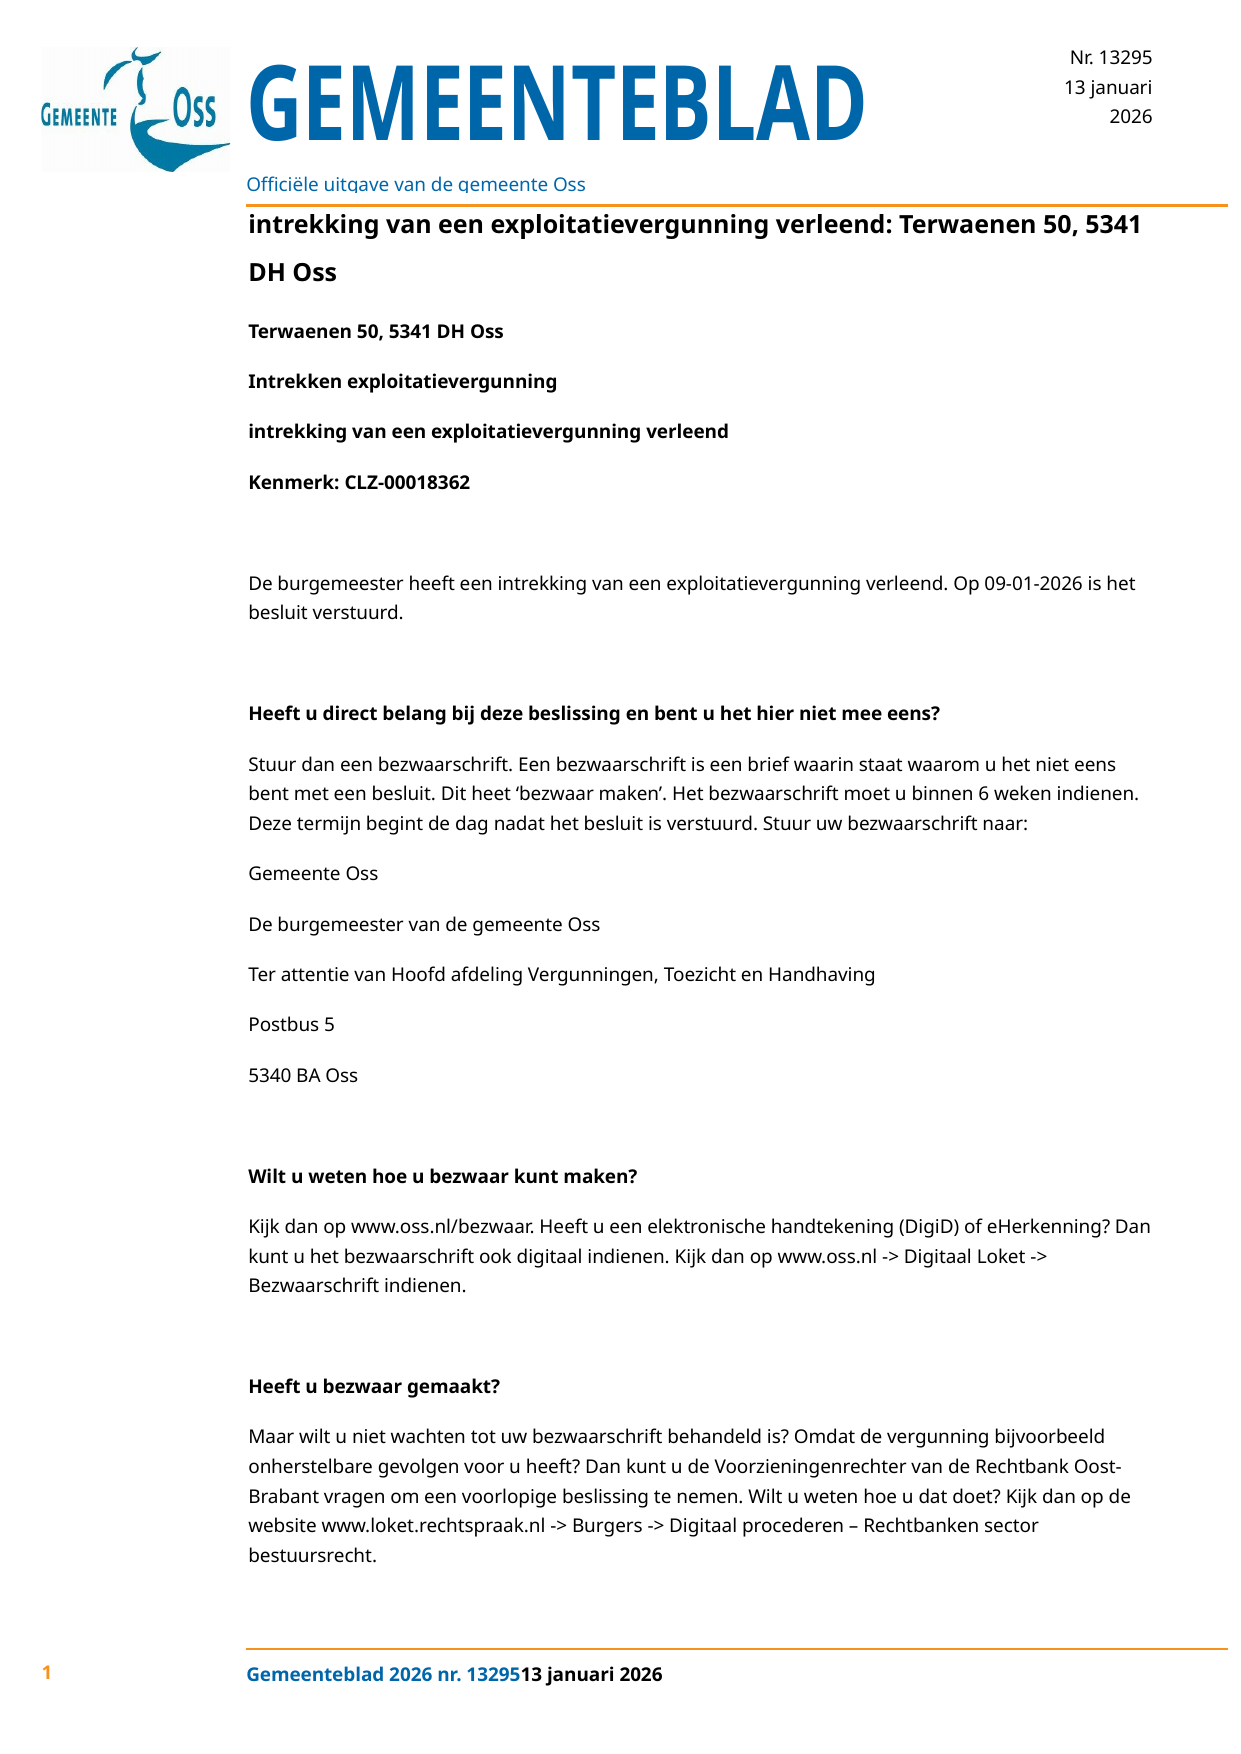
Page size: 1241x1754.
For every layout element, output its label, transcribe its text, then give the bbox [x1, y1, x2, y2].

text Heeft u direct belang bij deze beslissing en bent u het hier niet mee eens? [248, 700, 1152, 726]
text De burgemeester heeft een intrekking van een exploitatievergunning verleend. Op 09-01-2026 is het besluit verstuurd. [248, 570, 1152, 625]
text De burgemeester van de gemeente Oss [248, 911, 1152, 937]
picture [41, 47, 231, 172]
text Wilt u weten hoe u bezwaar kunt maken? [248, 1163, 1152, 1189]
text Stuur dan een bezwaarschrift. Een bezwaarschrift is een brief waarin staat waarom u het niet eens bent met een besluit. Dit heet ‘bezwaar maken’. Het bezwaarschrift moet u binnen 6 weken indienen. Deze termijn begint de dag nadat het besluit is verstuurd. Stuur uw bezwaarschrift naar: [248, 751, 1152, 836]
text Ter attentie van Hoofd afdeling Vergunningen, Toezicht en Handhaving [248, 961, 1152, 987]
text Heeft u bezwaar gemaakt? [248, 1373, 1152, 1399]
text Kenmerk: CLZ-00018362 [248, 469, 1152, 495]
text Terwaenen 50, 5341 DH Oss [248, 318, 1152, 344]
text Postbus 5 [248, 1012, 1152, 1037]
text 5340 BA Oss [248, 1062, 1152, 1088]
text Gemeente Oss [248, 860, 1152, 886]
text Kijk dan op www.oss.nl/bezwaar. Heeft u een elektronische handtekening (DigiD) of eHerkenning? Dan kunt u het bezwaarschrift ook digitaal indienen. Kijk dan op www.oss.nl -> Digitaal Loket -> Bezwaarschrift indienen. [248, 1213, 1152, 1298]
text Maar wilt u niet wachten tot uw bezwaarschrift behandeld is? Omdat de vergunning bijvoorbeeld onherstelbare gevolgen voor u heeft? Dan kunt u de Voorzieningenrechter van de Rechtbank Oost-Brabant vragen om een voorlopige beslissing te nemen. Wilt u weten hoe u dat doet? Kijk dan op de website www.loket.rechtspraak.nl -> Burgers -> Digitaal procederen – Rechtbanken sector bestuursrecht. [248, 1424, 1152, 1568]
text intrekking van een exploitatievergunning verleend [248, 419, 1152, 444]
text Intrekken exploitatievergunning [248, 368, 1152, 394]
text intrekking van een exploitatievergunning verleend: Terwaenen 50, 5341 DH Oss [248, 207, 1152, 288]
